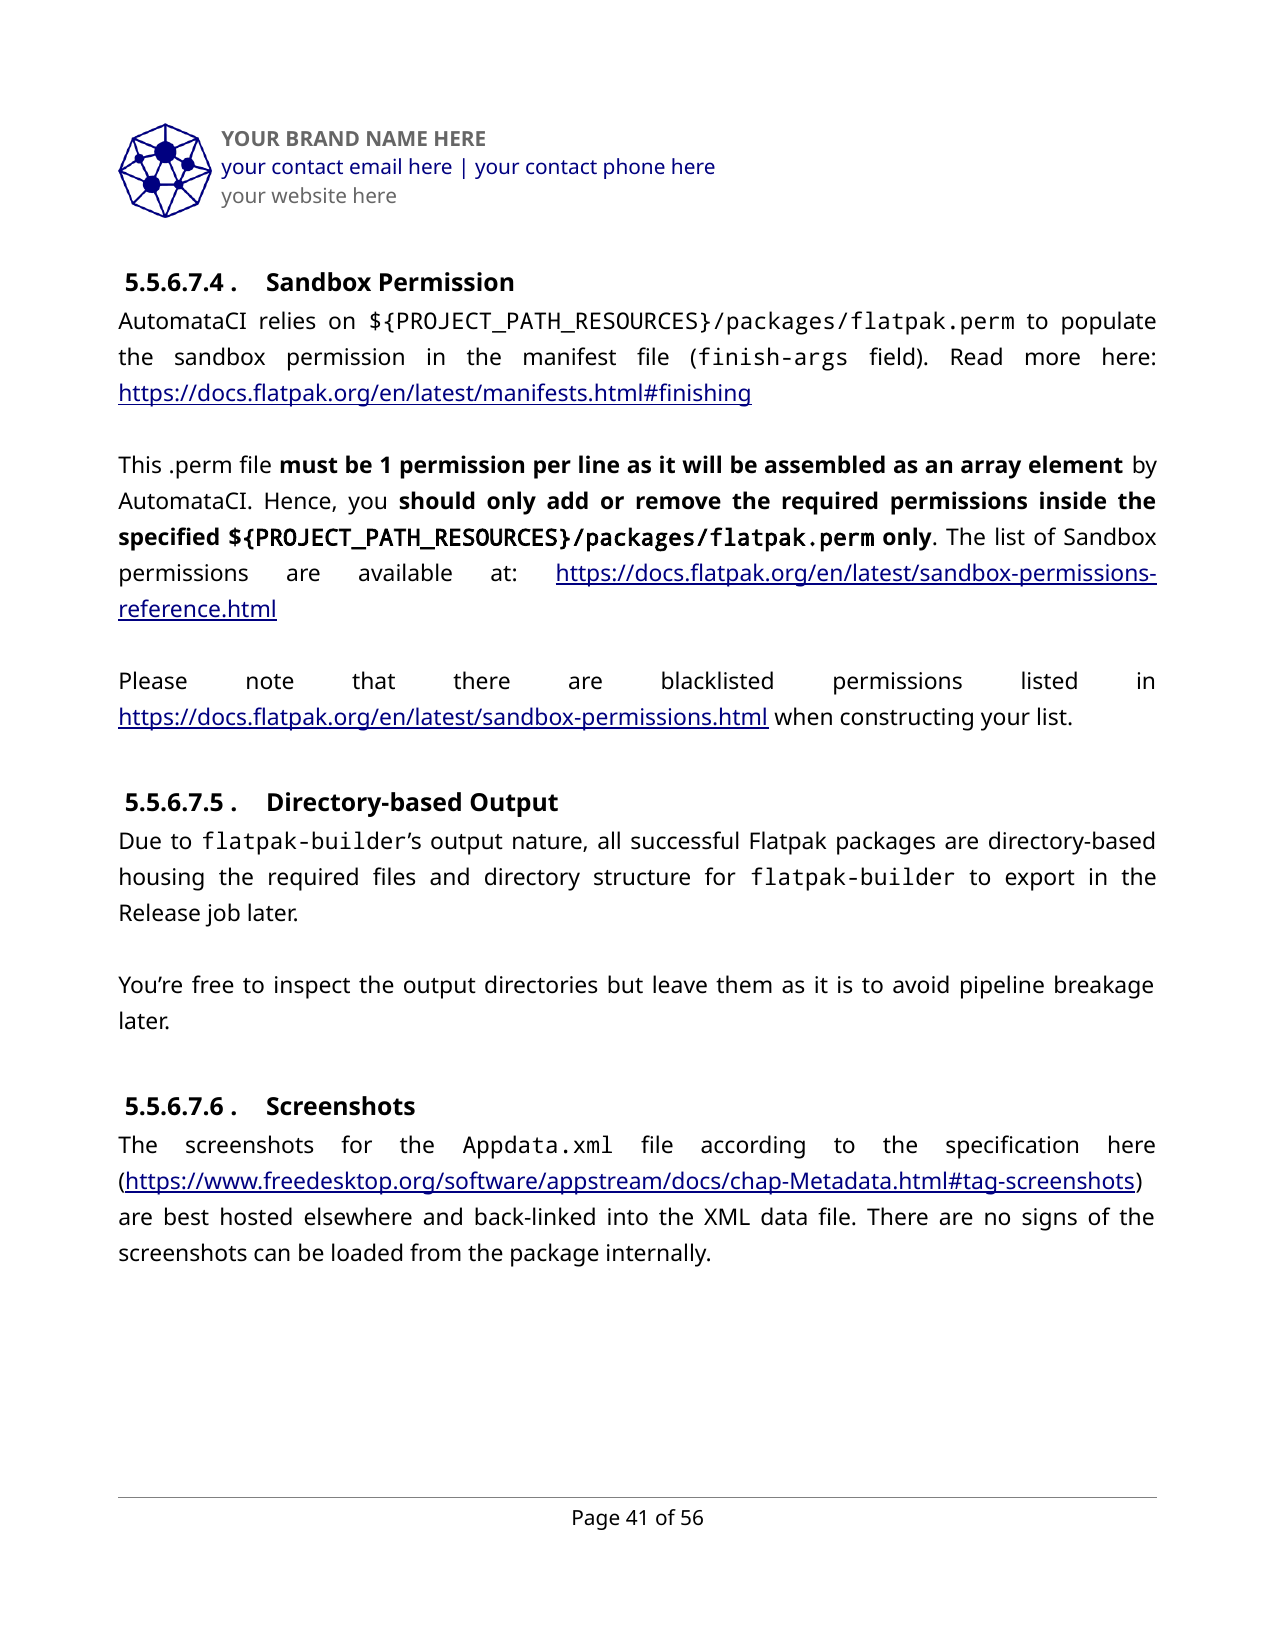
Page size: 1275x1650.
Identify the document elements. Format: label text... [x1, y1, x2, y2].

subtitle Screenshots [118, 1089, 1157, 1123]
text Please note that there are blacklisted permissions listed in https://docs.flatpak.org/en/latest/sandbox-permissions.html when constructing your list. [118, 665, 1157, 732]
subtitle Sandbox Permission [118, 265, 1157, 299]
text You’re free to inspect the output directories but leave them as it is to avoid pipeline breakage later. [118, 969, 1157, 1036]
subtitle Directory-based Output [118, 785, 1157, 819]
text AutomataCI relies on ${PROJECT_PATH_RESOURCES}/packages/flatpak.perm to populate the sandbox permission in the manifest file (finish-args field). Read more here: https://docs.flatpak.org/en/latest/manifests.html#finishing [118, 305, 1157, 408]
text The screenshots for the Appdata.xml file according to the specification here (https://www.freedesktop.org/software/appstream/docs/chap-Metadata.html#tag-screenshots) are best hosted elsewhere and back-linked into the XML data file. There are no signs of the screenshots can be loaded from the package internally. [118, 1129, 1157, 1268]
picture [118, 123, 212, 218]
text Due to flatpak-builder’s output nature, all successful Flatpak packages are directory-based housing the required files and directory structure for flatpak-builder to export in the Release job later. [118, 825, 1157, 928]
text This .perm file must be 1 permission per line as it will be assembled as an array element by AutomataCI. Hence, you should only add or remove the required permissions inside the specified ${PROJECT_PATH_RESOURCES}/packages/flatpak.perm only. The list of Sandbox permissions are available at: https://docs.flatpak.org/en/latest/sandbox-permissions-reference.html [118, 449, 1157, 624]
